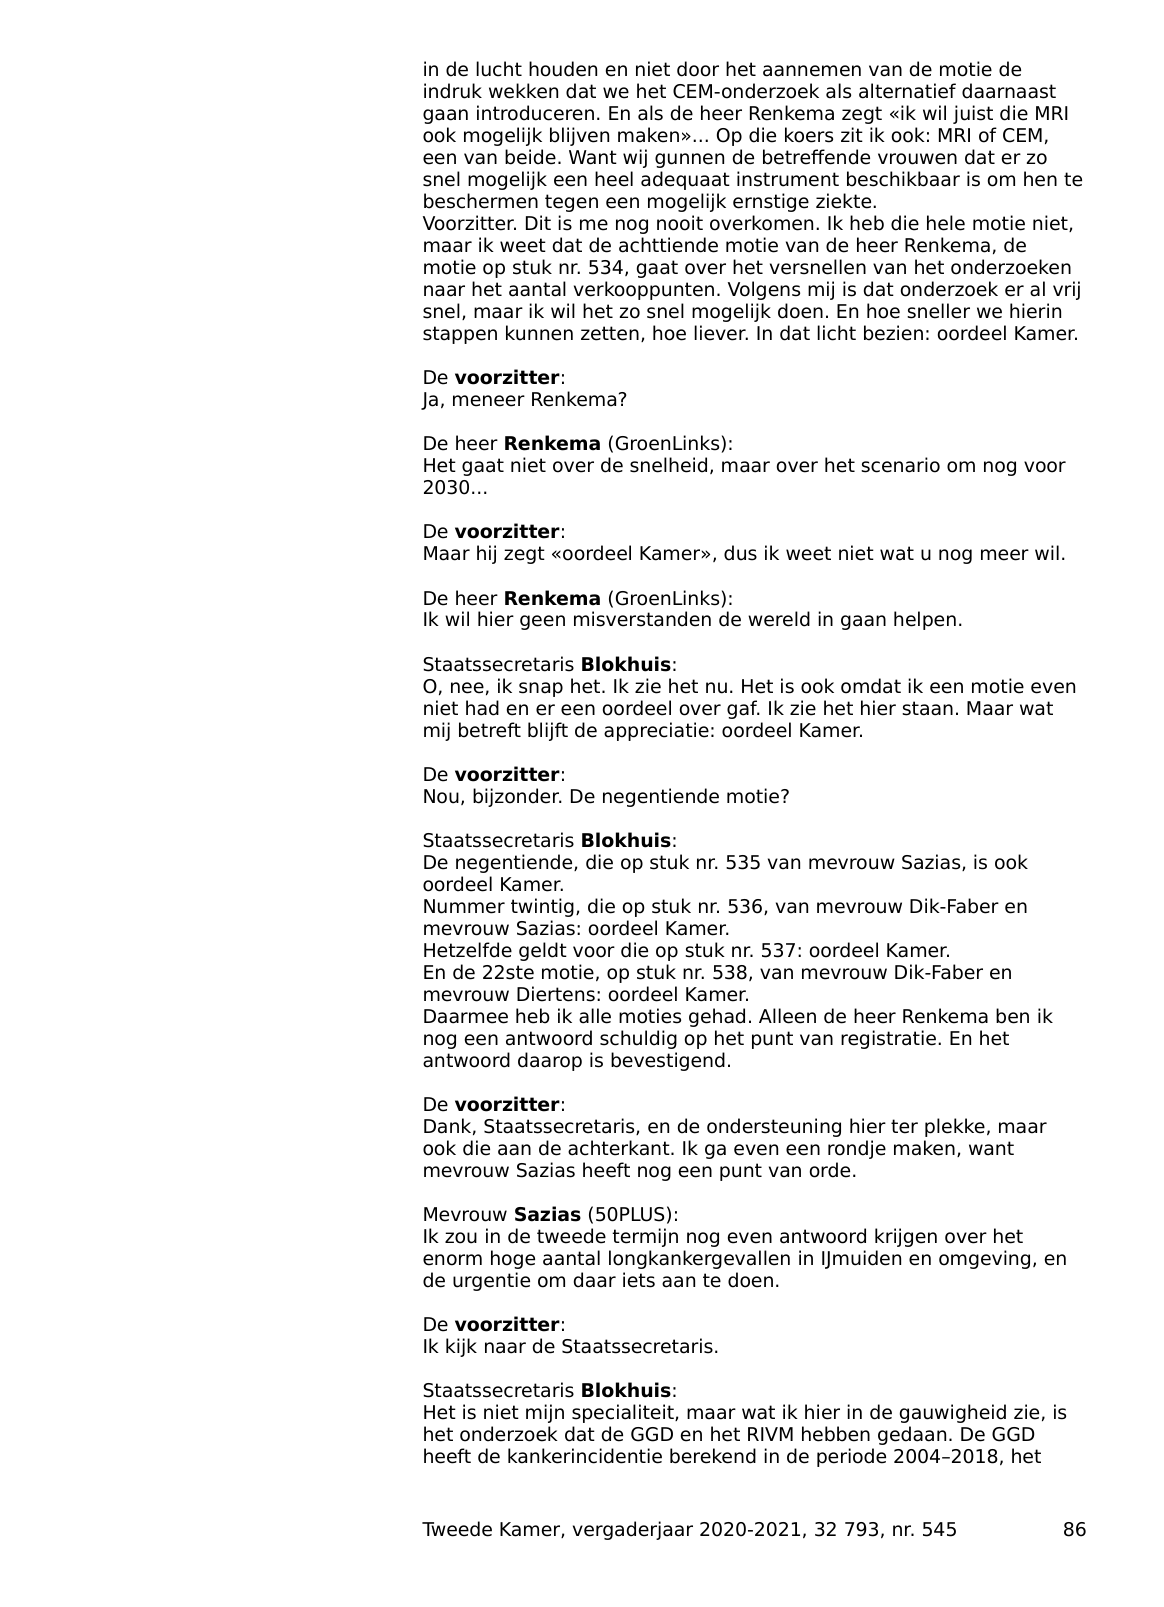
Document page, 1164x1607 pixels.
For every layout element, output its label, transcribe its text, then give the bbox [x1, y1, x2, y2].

text Ik wil hier geen misverstanden de wereld in gaan helpen. [422, 609, 1087, 631]
text Nou, bijzonder. De negentiende motie? [422, 786, 1087, 808]
text in de lucht houden en niet door het aannemen van de motie de indruk wekken dat we het CEM-onderzoek als alternatief daarnaast gaan introduceren. En als de heer Renkema zegt «ik wil juist die MRI ook mogelijk blijven maken»... Op die koers zit ik ook: MRI of CEM, een van beide. Want wij gunnen de betreffende vrouwen dat er zo snel mogelijk een heel adequaat instrument beschikbaar is om hen te beschermen tegen een mogelijk ernstige ziekte. [422, 59, 1087, 213]
text Staatssecretaris Blokhuis: [422, 830, 1087, 852]
text Staatssecretaris Blokhuis: [422, 653, 1087, 676]
text De heer Renkema (GroenLinks): [422, 587, 1087, 609]
text De voorzitter: [422, 764, 1087, 786]
text Het gaat niet over de snelheid, maar over het scenario om nog voor 2030... [422, 455, 1087, 499]
text De voorzitter: [422, 1314, 1087, 1336]
text Dank, Staatssecretaris, en de ondersteuning hier ter plekke, maar ook die aan de achterkant. Ik ga even een rondje maken, want mevrouw Sazias heeft nog een punt van orde. [422, 1116, 1087, 1182]
text Ik zou in de tweede termijn nog even antwoord krijgen over het enorm hoge aantal longkankergevallen in IJmuiden en omgeving, en de urgentie om daar iets aan te doen. [422, 1226, 1087, 1292]
text Daarmee heb ik alle moties gehad. Alleen de heer Renkema ben ik nog een antwoord schuldig op het punt van registratie. En het antwoord daarop is bevestigend. [422, 1006, 1087, 1072]
text De heer Renkema (GroenLinks): [422, 433, 1087, 455]
text Staatssecretaris Blokhuis: [422, 1380, 1087, 1402]
text Het is niet mijn specialiteit, maar wat ik hier in de gauwigheid zie, is het onderzoek dat de GGD en het RIVM hebben gedaan. De GGD heeft de kankerincidentie berekend in de periode 2004–2018, het [422, 1402, 1087, 1468]
text De voorzitter: [422, 1094, 1087, 1116]
text Mevrouw Sazias (50PLUS): [422, 1204, 1087, 1226]
text Hetzelfde geldt voor die op stuk nr. 537: oordeel Kamer. [422, 940, 1087, 962]
text Ja, meneer Renkema? [422, 389, 1087, 411]
text Maar hij zegt «oordeel Kamer», dus ik weet niet wat u nog meer wil. [422, 543, 1087, 565]
text O, nee, ik snap het. Ik zie het nu. Het is ook omdat ik een motie even niet had en er een oordeel over gaf. Ik zie het hier staan. Maar wat mij betreft blijft de appreciatie: oordeel Kamer. [422, 676, 1087, 741]
text De voorzitter: [422, 521, 1087, 543]
text De voorzitter: [422, 367, 1087, 389]
text En de 22ste motie, op stuk nr. 538, van mevrouw Dik-Faber en mevrouw Diertens: oordeel Kamer. [422, 962, 1087, 1006]
text Voorzitter. Dit is me nog nooit overkomen. Ik heb die hele motie niet, maar ik weet dat de achttiende motie van de heer Renkema, de motie op stuk nr. 534, gaat over het versnellen van het onderzoeken naar het aantal verkooppunten. Volgens mij is dat onderzoek er al vrij snel, maar ik wil het zo snel mogelijk doen. En hoe sneller we hierin stappen kunnen zetten, hoe liever. In dat licht bezien: oordeel Kamer. [422, 213, 1087, 345]
text Ik kijk naar de Staatssecretaris. [422, 1336, 1087, 1358]
text De negentiende, die op stuk nr. 535 van mevrouw Sazias, is ook oordeel Kamer. [422, 852, 1087, 896]
text Nummer twintig, die op stuk nr. 536, van mevrouw Dik-Faber en mevrouw Sazias: oordeel Kamer. [422, 896, 1087, 940]
